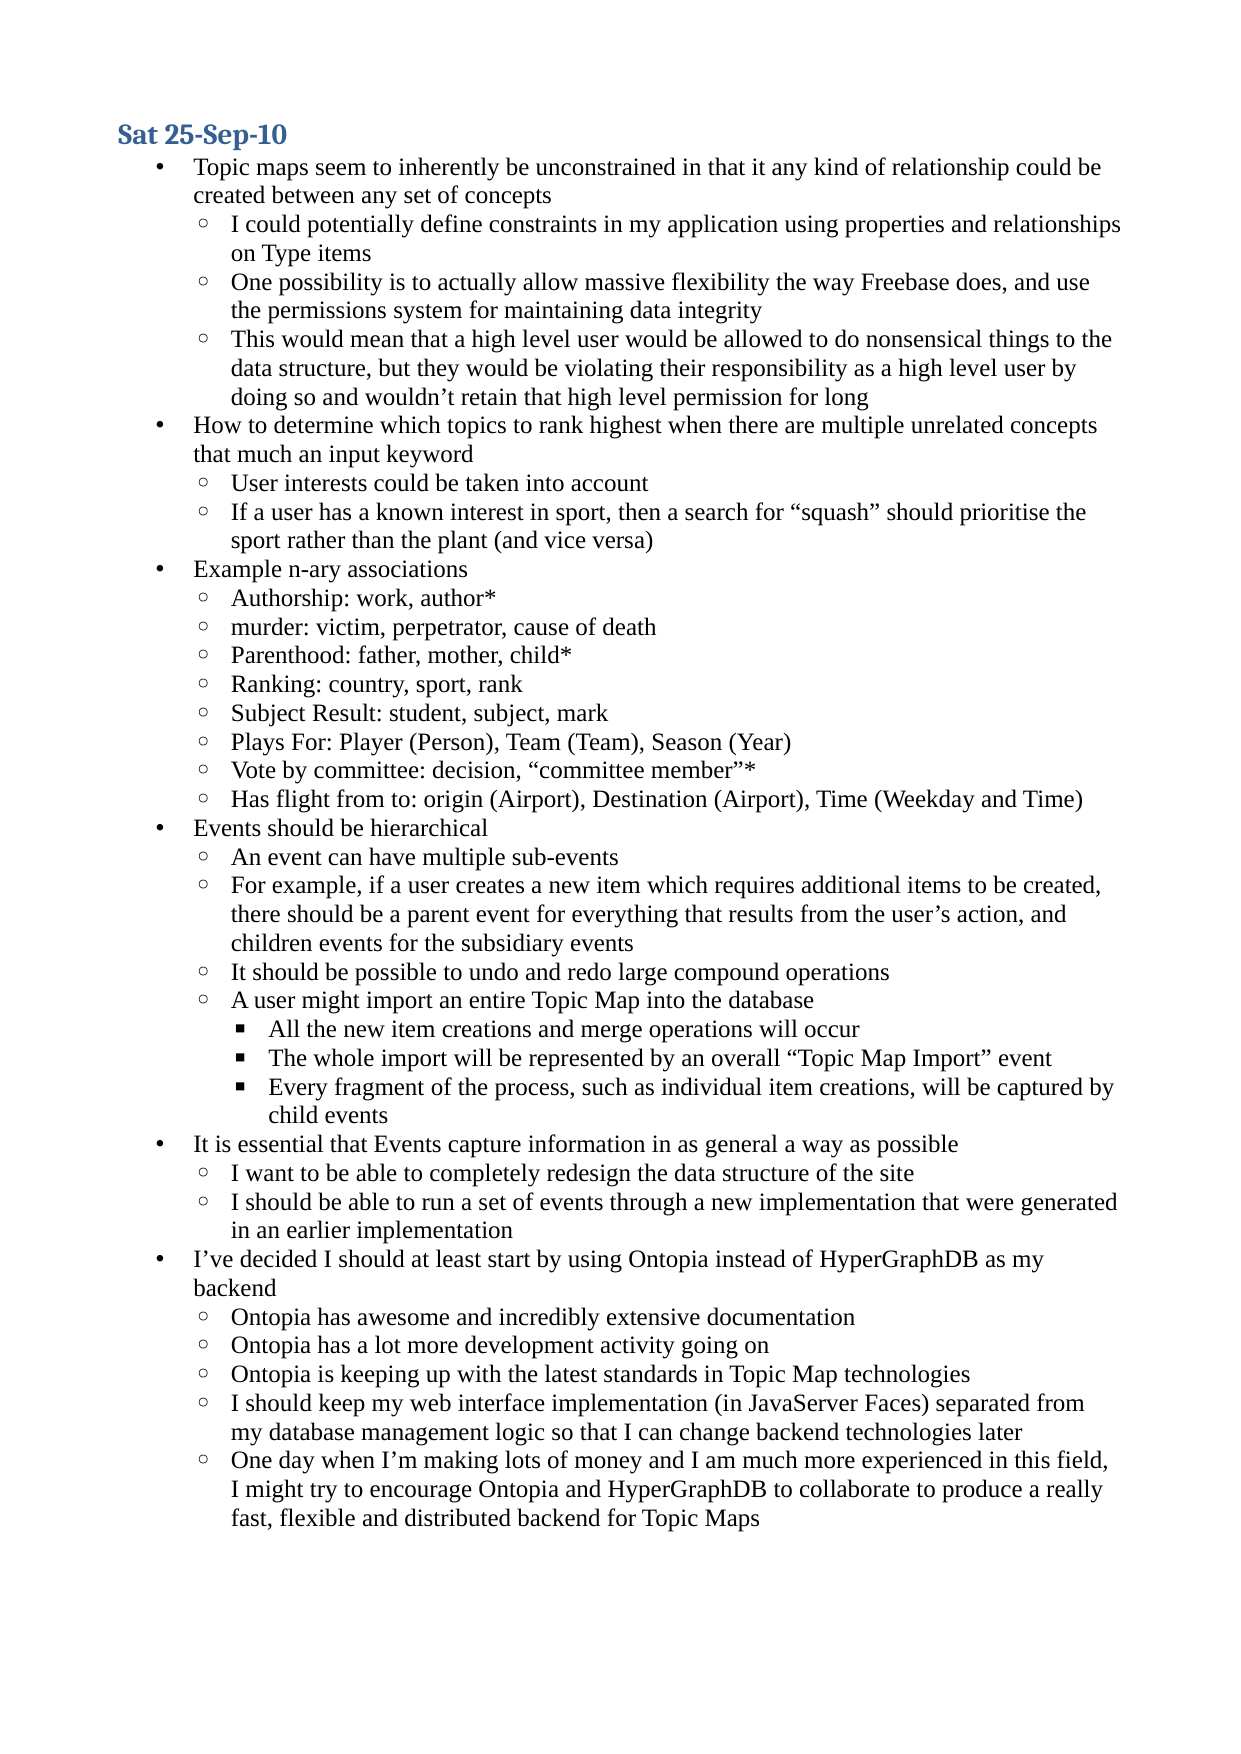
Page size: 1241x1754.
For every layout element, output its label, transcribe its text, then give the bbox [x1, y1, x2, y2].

list How to determine which topics to rank highest when there are multiple unrelated concepts that much an input keyword [156, 410, 1122, 468]
list The whole import will be represented by an overall “Topic Map Import” event [231, 1043, 1122, 1072]
list Ontopia is keeping up with the latest standards in Topic Map technologies [193, 1359, 1122, 1388]
list I should keep my web interface implementation (in JavaServer Faces) separated from my database management logic so that I can change backend technologies later [193, 1388, 1122, 1445]
list Example n-ary associations [156, 554, 1122, 583]
list Every fragment of the process, such as individual item creations, will be captured by child events [231, 1072, 1122, 1129]
list Has flight from to: origin (Airport), Destination (Airport), Time (Weekday and Time) [193, 784, 1122, 813]
list I’ve decided I should at least start by using Ontopia instead of HyperGraphDB as my backend [156, 1244, 1122, 1302]
list Plays For: Player (Person), Team (Team), Season (Year) [193, 727, 1122, 755]
list User interests could be taken into account [193, 468, 1122, 497]
list It is essential that Events capture information in as general a way as possible [156, 1129, 1122, 1158]
list I should be able to run a set of events through a new implementation that were generated in an earlier implementation [193, 1187, 1122, 1244]
list It should be possible to undo and redo large compound operations [193, 957, 1122, 985]
list Parenthood: father, mother, child* [193, 640, 1122, 669]
list One possibility is to actually allow massive flexibility the way Freebase does, and use the permissions system for maintaining data integrity [193, 267, 1122, 324]
list All the new item creations and merge operations will occur [231, 1014, 1122, 1043]
list Subject Result: student, subject, mark [193, 698, 1122, 727]
list An event can have multiple sub-events [193, 842, 1122, 870]
list Ontopia has awesome and incredibly extensive documentation [193, 1302, 1122, 1330]
list murder: victim, perpetrator, cause of death [193, 612, 1122, 640]
list Ontopia has a lot more development activity going on [193, 1330, 1122, 1359]
list For example, if a user creates a new item which requires additional items to be created, there should be a parent event for everything that results from the user’s action, and children events for the subsidiary events [193, 870, 1122, 957]
list Topic maps seem to inherently be unconstrained in that it any kind of relationship could be created between any set of concepts [156, 152, 1122, 209]
subtitle Sat 25-Sep-10 [118, 118, 1122, 152]
list One day when I’m making lots of money and I am much more experienced in this field, I might try to encourage Ontopia and HyperGraphDB to collaborate to produce a really fast, flexible and distributed backend for Topic Maps [193, 1445, 1122, 1532]
list A user might import an entire Topic Map into the database [193, 985, 1122, 1014]
list I want to be able to completely redesign the data structure of the site [193, 1158, 1122, 1187]
list Vote by committee: decision, “committee member”* [193, 755, 1122, 784]
list Ranking: country, sport, rank [193, 669, 1122, 698]
list Authorship: work, author* [193, 583, 1122, 612]
list I could potentially define constraints in my application using properties and relationships on Type items [193, 209, 1122, 267]
list Events should be hierarchical [156, 813, 1122, 842]
list This would mean that a high level user would be allowed to do nonsensical things to the data structure, but they would be violating their responsibility as a high level user by doing so and wouldn’t retain that high level permission for long [193, 324, 1122, 410]
list If a user has a known interest in sport, then a search for “squash” should prioritise the sport rather than the plant (and vice versa) [193, 497, 1122, 554]
